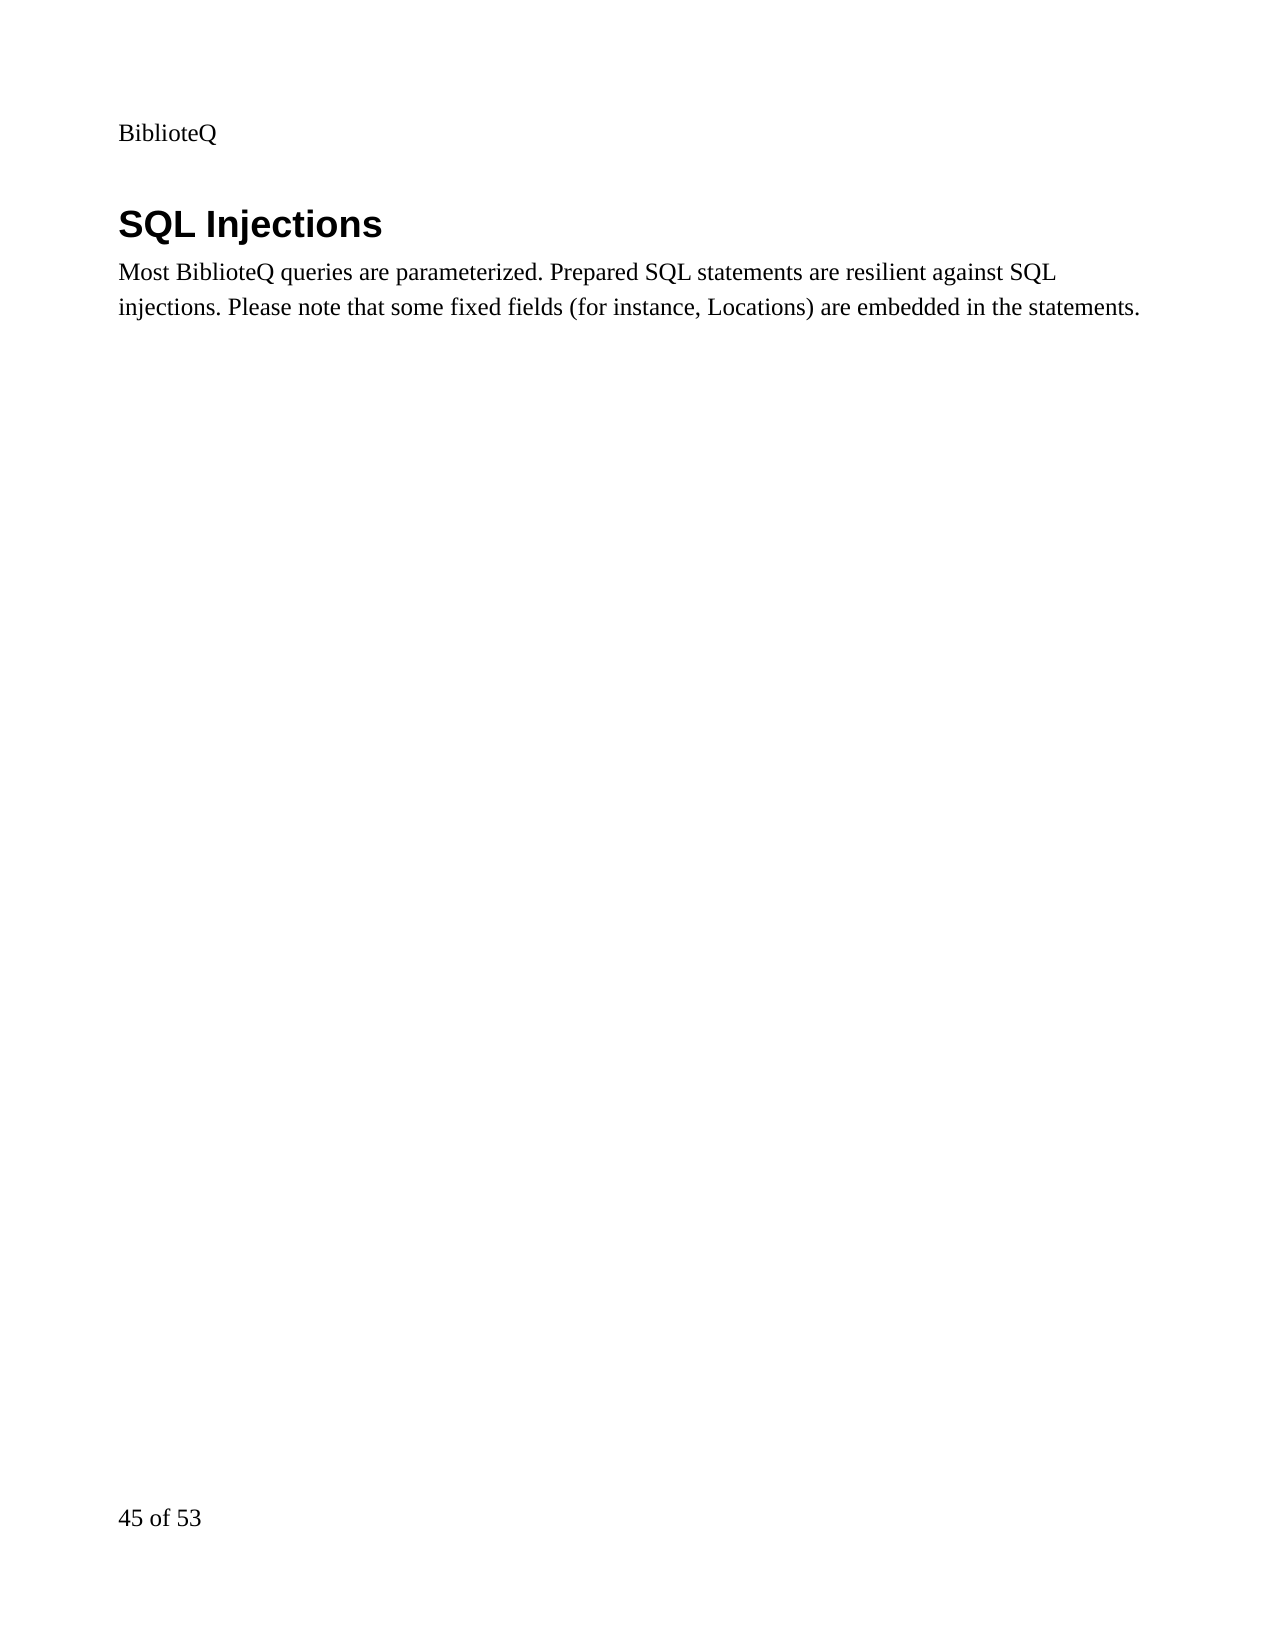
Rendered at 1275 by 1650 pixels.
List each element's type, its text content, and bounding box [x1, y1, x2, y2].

subtitle SQL Injections [118, 201, 1157, 245]
text Most BiblioteQ queries are parameterized. Prepared SQL statements are resilient against SQL injections. Please note that some fixed fields (for instance, Locations) are embedded in the statements. [118, 257, 1157, 321]
